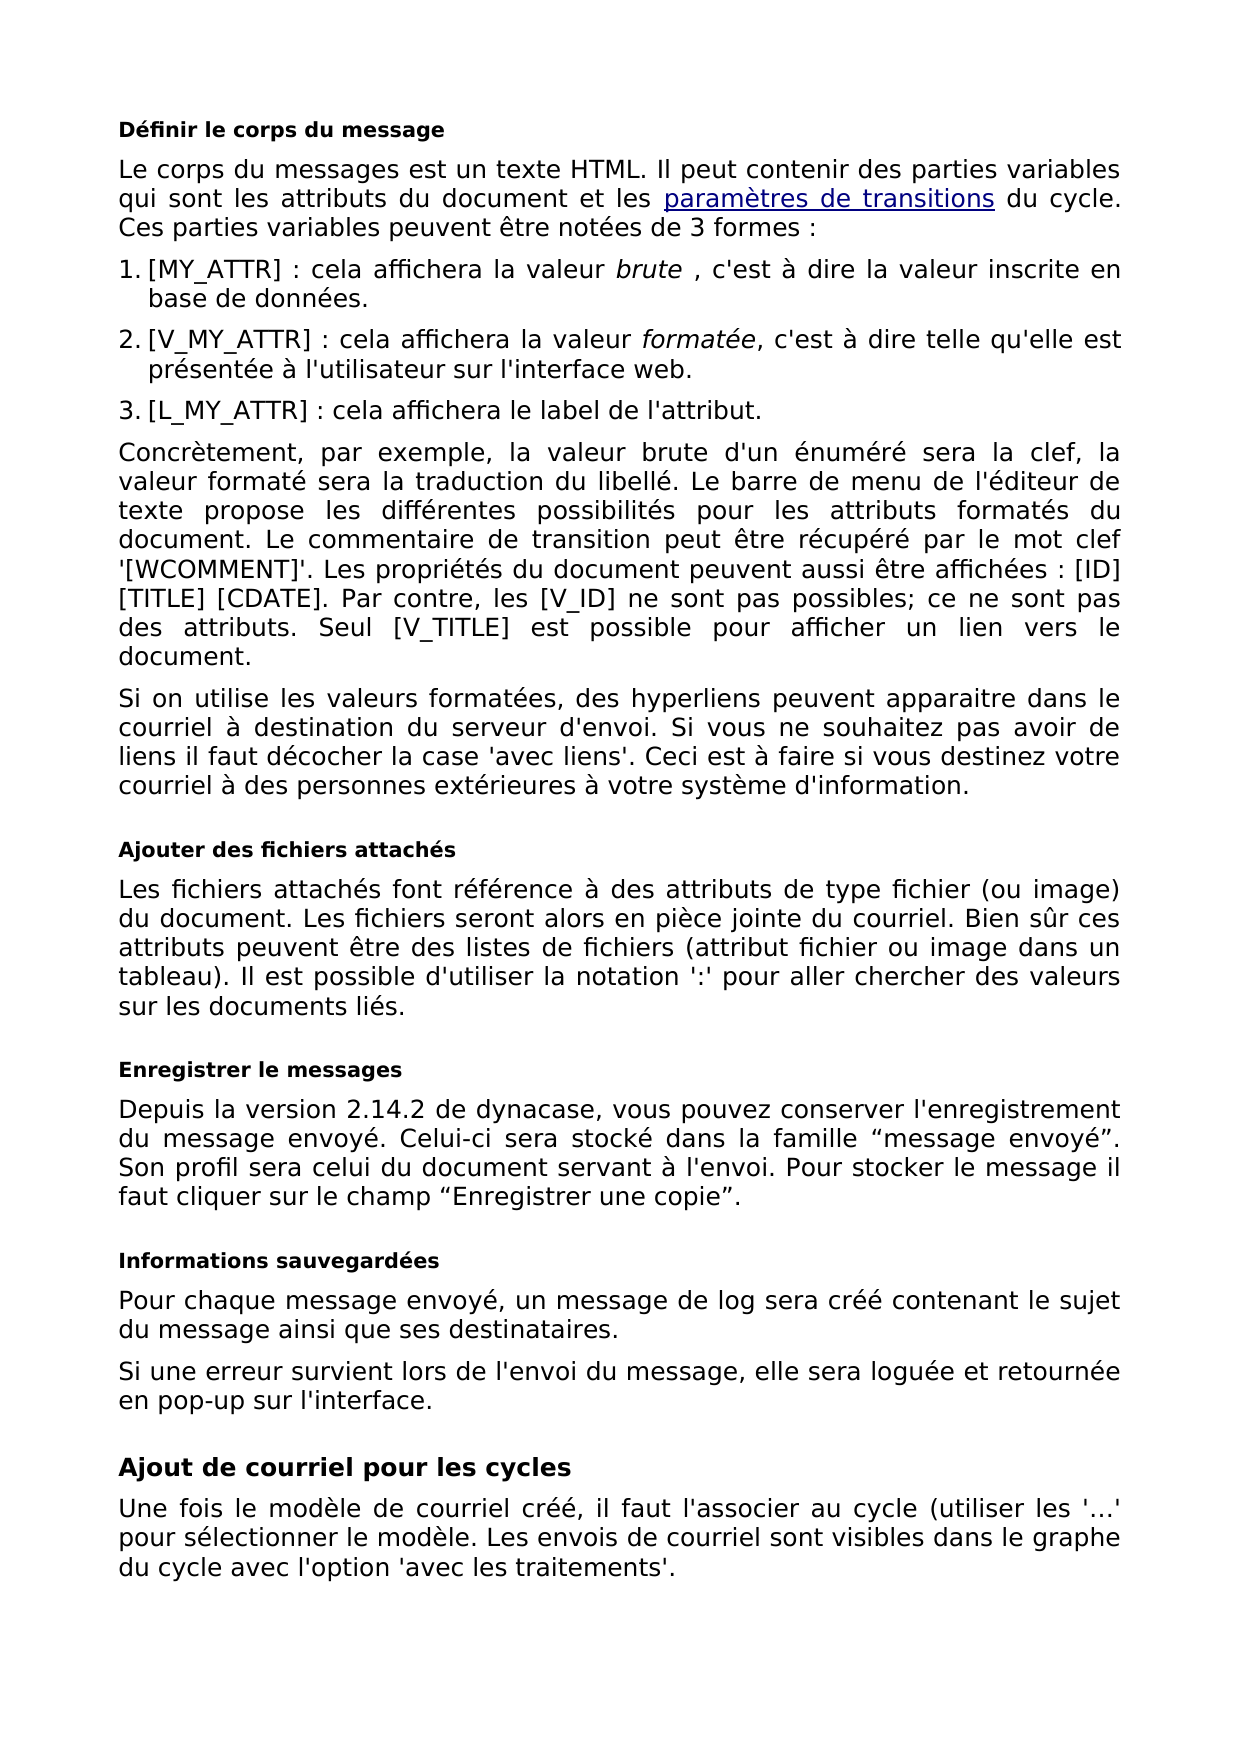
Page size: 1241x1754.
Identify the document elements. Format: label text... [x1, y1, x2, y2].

text Les fichiers attachés font référence à des attributs de type fichier (ou image) du document. Les fichiers seront alors en pièce jointe du courriel. Bien sûr ces attributs peuvent être des listes de fichiers (attribut fichier ou image dans un tableau). Il est possible d'utiliser la notation ':' pour aller chercher des valeurs sur les documents liés. [118, 875, 1122, 1021]
subtitle Enregistrer le messages [118, 1058, 1122, 1083]
list [MY_ATTR] : cela affichera la valeur brute , c'est à dire la valeur inscrite en base de données. [118, 255, 1122, 313]
subtitle Définir le corps du message [118, 118, 1122, 142]
text Le corps du messages est un texte HTML. Il peut contenir des parties variables qui sont les attributs du document et les paramètres de transitions du cycle. Ces parties variables peuvent être notées de 3 formes : [118, 155, 1122, 242]
text Depuis la version 2.14.2 de dynacase, vous pouvez conserver l'enregistrement du message envoyé. Celui-ci sera stocké dans la famille “message envoyé”. Son profil sera celui du document servant à l'envoi. Pour stocker le message il faut cliquer sur le champ “Enregistrer une copie”. [118, 1095, 1122, 1212]
subtitle Ajout de courriel pour les cycles [118, 1453, 1122, 1482]
text Concrètement, par exemple, la valeur brute d'un énuméré sera la clef, la valeur formaté sera la traduction du libellé. Le barre de menu de l'éditeur de texte propose les différentes possibilités pour les attributs formatés du document. Le commentaire de transition peut être récupéré par le mot clef '[WCOMMENT]'. Les propriétés du document peuvent aussi être affichées : [ID] [TITLE] [CDATE]. Par contre, les [V_ID] ne sont pas possibles; ce ne sont pas des attributs. Seul [V_TITLE] est possible pour afficher un lien vers le document. [118, 438, 1122, 672]
text Si une erreur survient lors de l'envoi du message, elle sera loguée et retournée en pop-up sur l'interface. [118, 1357, 1122, 1415]
text Une fois le modèle de courriel créé, il faut l'associer au cycle (utiliser les '…' pour sélectionner le modèle. Les envois de courriel sont visibles dans le graphe du cycle avec l'option 'avec les traitements'. [118, 1494, 1122, 1582]
subtitle Informations sauvegardées [118, 1249, 1122, 1273]
subtitle Ajouter des fichiers attachés [118, 838, 1122, 862]
text Si on utilise les valeurs formatées, des hyperliens peuvent apparaitre dans le courriel à destination du serveur d'envoi. Si vous ne souhaitez pas avoir de liens il faut décocher la case 'avec liens'. Ceci est à faire si vous destinez votre courriel à des personnes extérieures à votre système d'information. [118, 684, 1122, 801]
list [L_MY_ATTR] : cela affichera le label de l'attribut. [118, 397, 1122, 426]
list [V_MY_ATTR] : cela affichera la valeur formatée, c'est à dire telle qu'elle est présentée à l'utilisateur sur l'interface web. [118, 326, 1122, 384]
text Pour chaque message envoyé, un message de log sera créé contenant le sujet du message ainsi que ses destinataires. [118, 1286, 1122, 1344]
